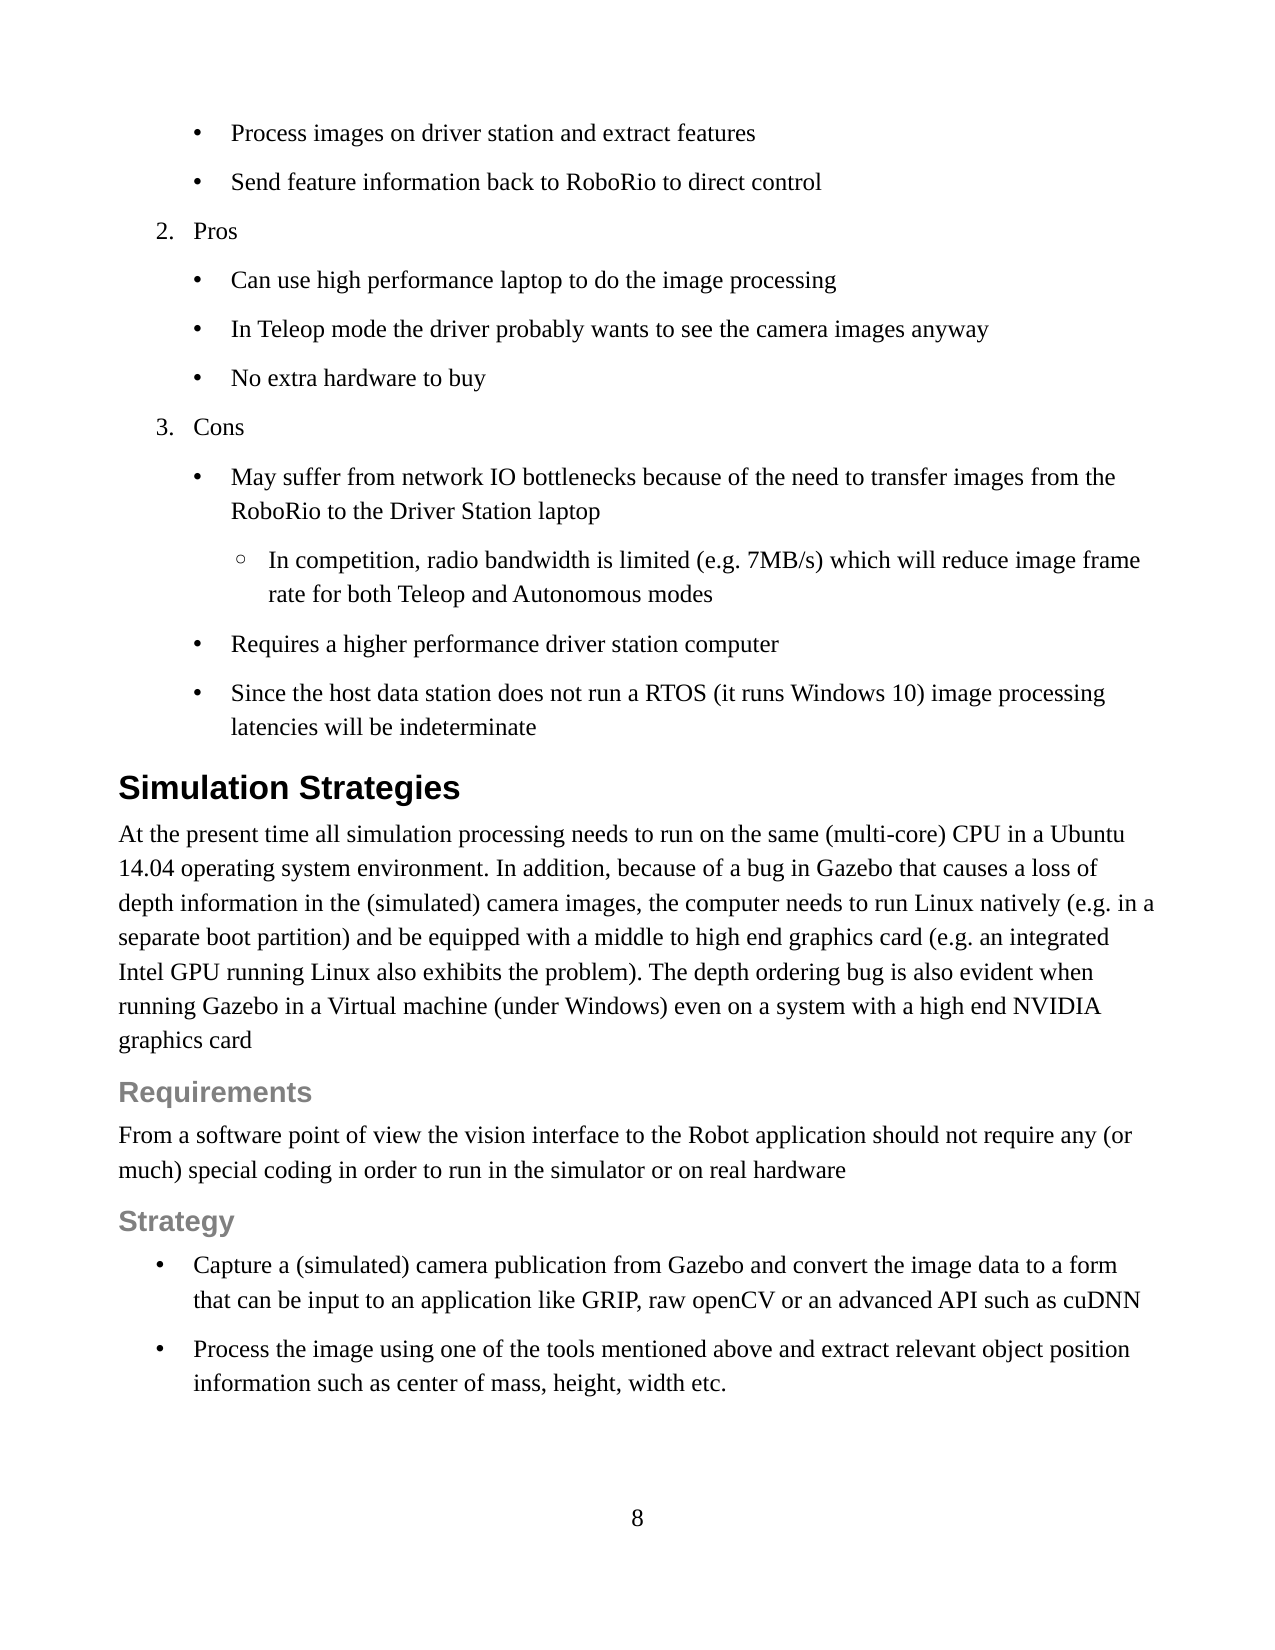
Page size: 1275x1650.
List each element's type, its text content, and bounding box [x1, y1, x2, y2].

subtitle Simulation Strategies [118, 767, 1157, 806]
list Requires a higher performance driver station computer [193, 629, 1157, 657]
text At the present time all simulation processing needs to run on the same (multi-core) CPU in a Ubuntu 14.04 operating system environment. In addition, because of a bug in Gazebo that causes a loss of depth information in the (simulated) camera images, the computer needs to run Linux natively (e.g. in a separate boot partition) and be equipped with a middle to high end graphics card (e.g. an integrated Intel GPU running Linux also exhibits the problem). The depth ordering bug is also evident when running Gazebo in a Virtual machine (under Windows) even on a system with a high end NVIDIA graphics card [118, 819, 1157, 1054]
subtitle Strategy [118, 1204, 1157, 1238]
list In Teleop mode the driver probably wants to see the camera images anyway [193, 314, 1157, 343]
subtitle Requirements [118, 1074, 1157, 1108]
list Can use high performance laptop to do the image processing [193, 265, 1157, 294]
list No extra hardware to buy [193, 363, 1157, 392]
list Cons [156, 412, 1157, 441]
list May suffer from network IO bottlenecks because of the need to transfer images from the RoboRio to the Driver Station laptop [193, 462, 1157, 525]
list Capture a (simulated) camera publication from Gazebo and convert the image data to a form that can be input to an application like GRIP, raw openCV or an advanced API such as cuDNN [156, 1250, 1157, 1313]
text From a software point of view the vision interface to the Robot application should not require any (or much) special coding in order to run in the simulator or on real hardware [118, 1121, 1157, 1184]
list Pros [156, 216, 1157, 245]
list Process images on driver station and extract features [193, 118, 1157, 147]
list Send feature information back to RoboRio to direct control [193, 167, 1157, 196]
list In competition, radio bandwidth is limited (e.g. 7MB/s) which will reduce image frame rate for both Teleop and Autonomous modes [231, 545, 1157, 608]
list Process the image using one of the tools mentioned above and extract relevant object position information such as center of mass, height, width etc. [156, 1334, 1157, 1397]
list Since the host data station does not run a RTOS (it runs Windows 10) image processing latencies will be indeterminate [193, 678, 1157, 741]
